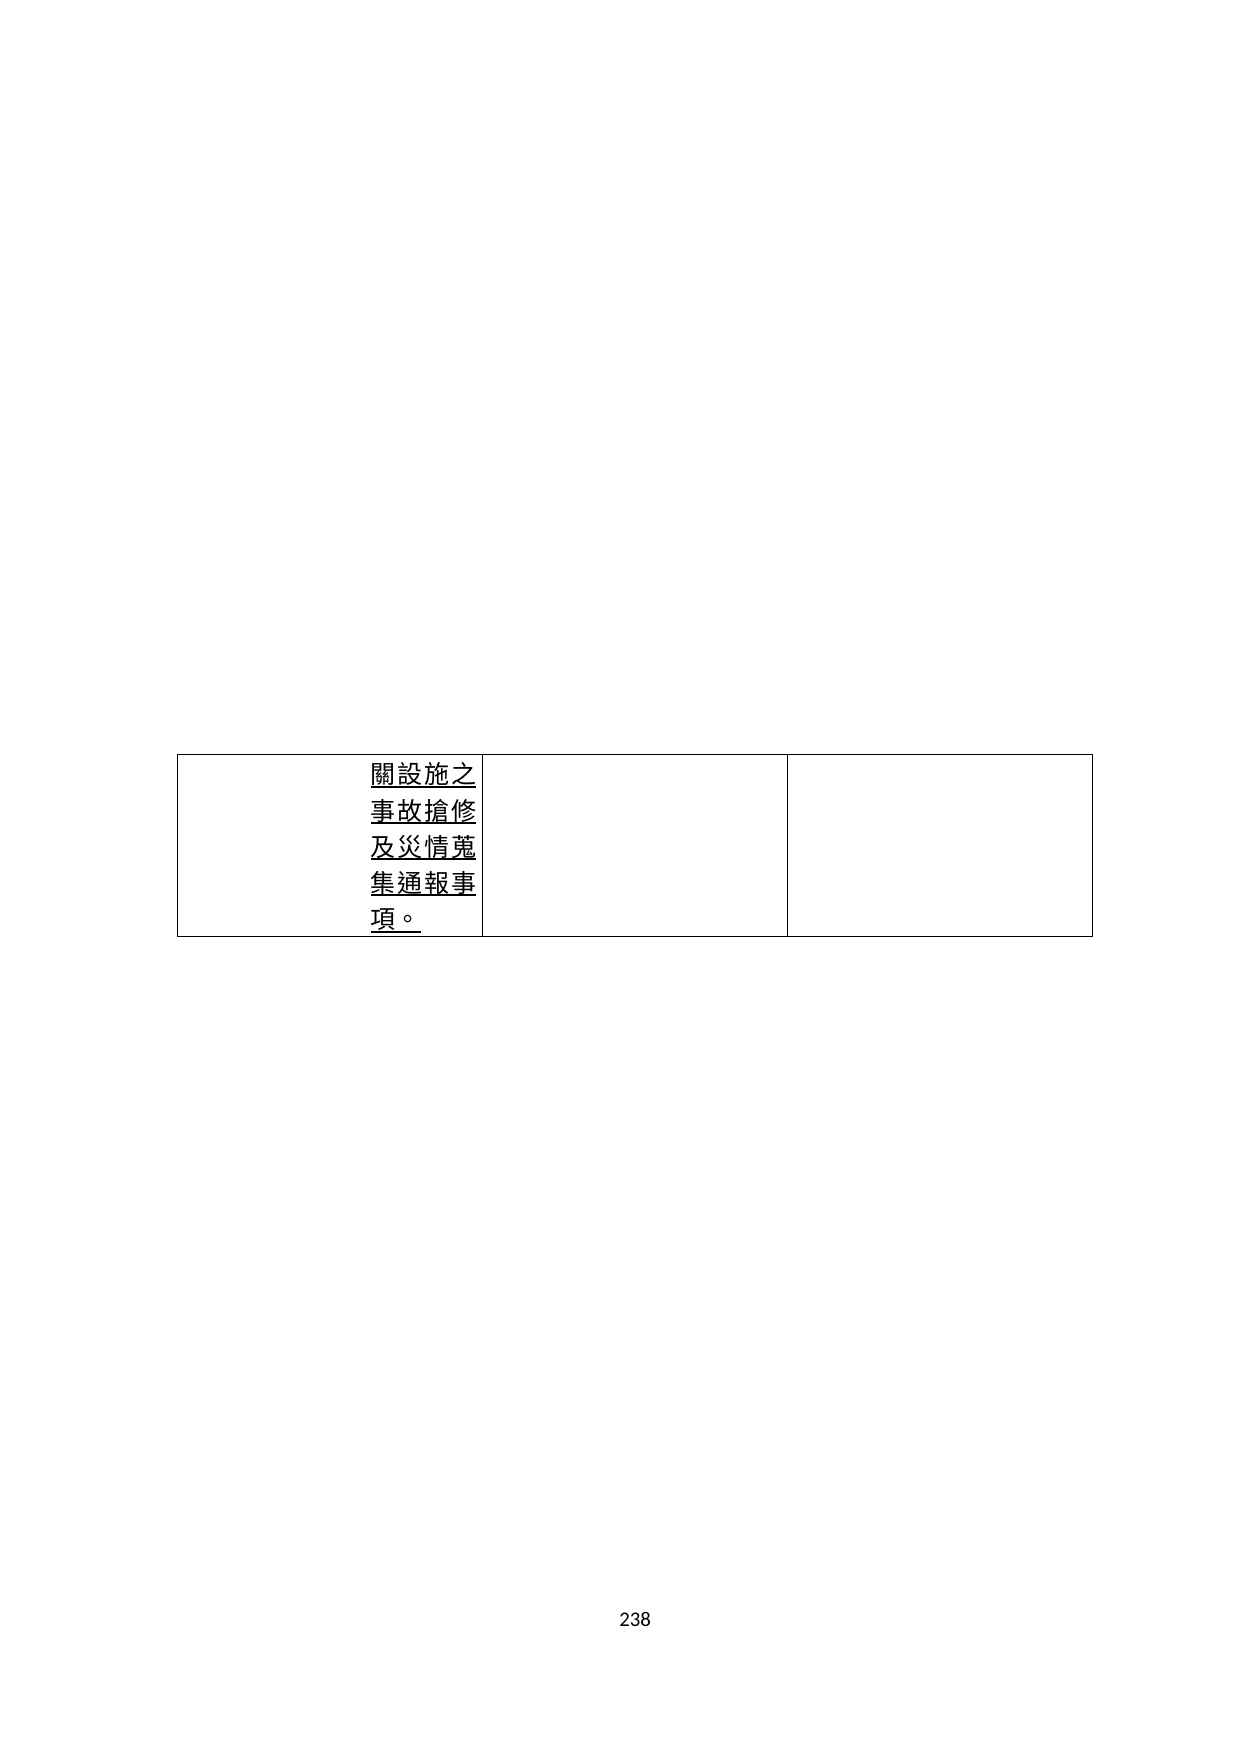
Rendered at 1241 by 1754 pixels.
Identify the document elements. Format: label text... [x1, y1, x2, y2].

table_cell [788, 755, 1092, 936]
table_cell 關設施之事故搶修及災情蒐集通報事項。 [178, 755, 482, 936]
